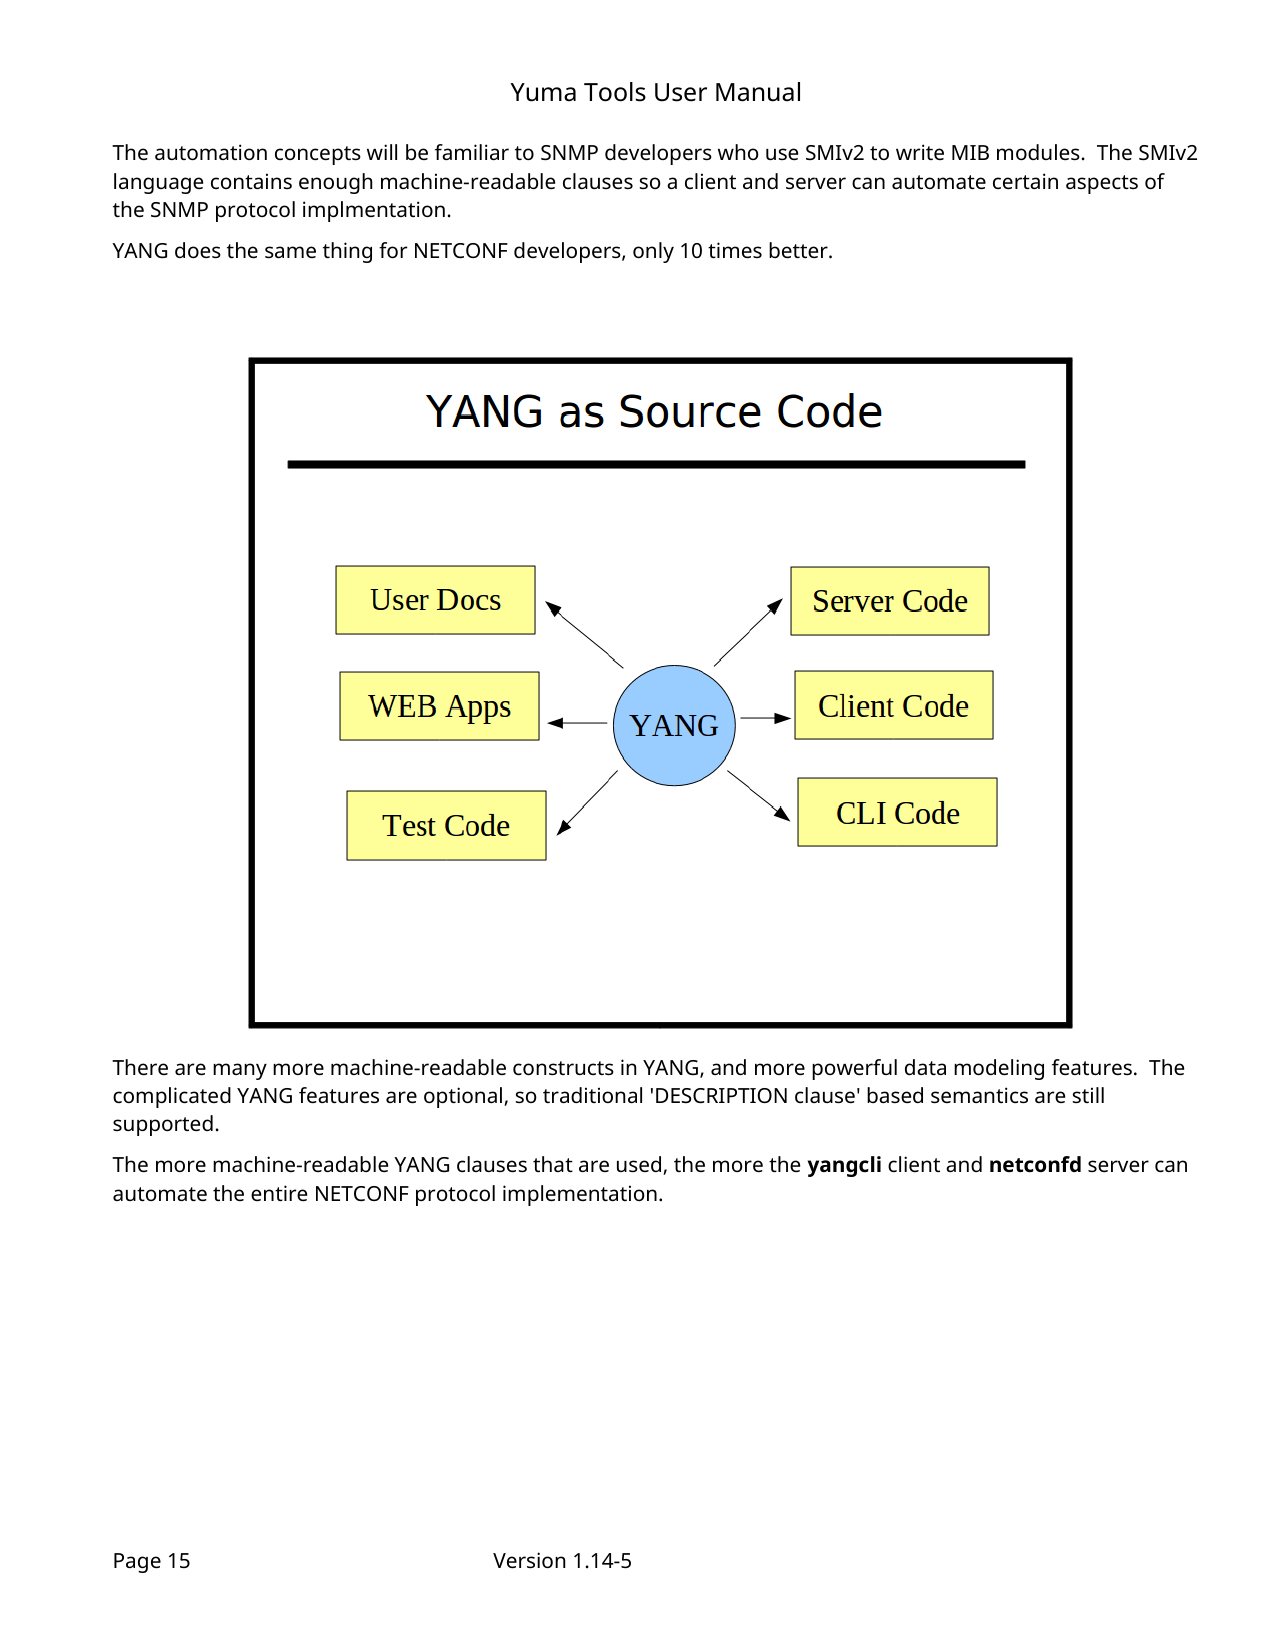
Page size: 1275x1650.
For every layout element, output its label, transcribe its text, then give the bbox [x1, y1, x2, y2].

picture [186, 318, 1126, 1053]
text YANG does the same thing for NETCONF developers, only 10 times better. [112, 236, 1200, 265]
text The more machine-readable YANG clauses that are used, the more the yangcli client and netconfd server can automate the entire NETCONF protocol implementation. [112, 1150, 1200, 1207]
text There are many more machine-readable constructs in YANG, and more powerful data modeling features. The complicated YANG features are optional, so traditional 'DESCRIPTION clause' based semantics are still supported. [112, 1021, 1200, 1138]
text The automation concepts will be familiar to SNMP developers who use SMIv2 to write MIB modules. The SMIv2 language contains enough machine-readable clauses so a client and server can automate certain aspects of the SNMP protocol implmentation. [112, 138, 1200, 224]
